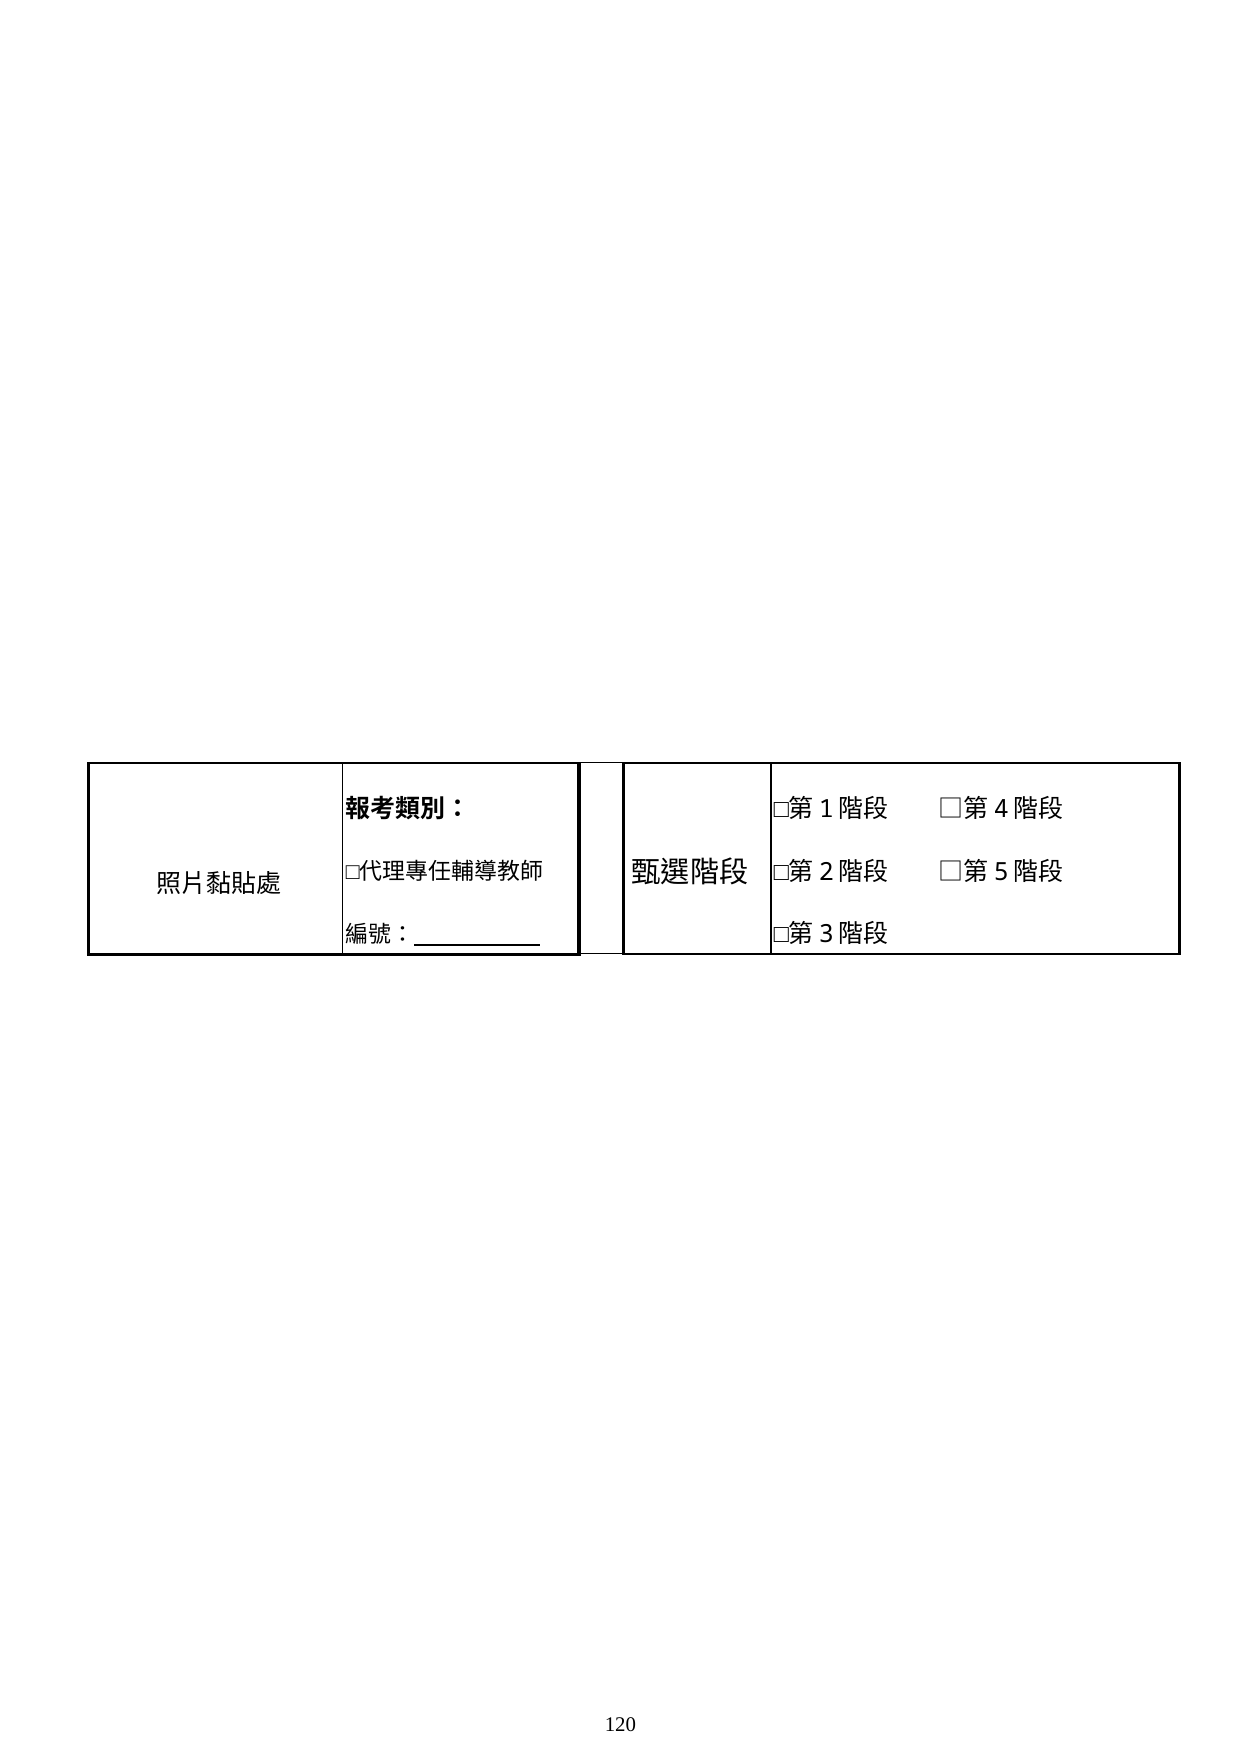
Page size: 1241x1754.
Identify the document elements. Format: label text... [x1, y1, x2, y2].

table_header [581, 763, 622, 953]
table_cell 報考類別： □代理專任輔導教師 編號： [343, 764, 577, 953]
table_cell □第1階段 □第4階段 □第2階段 □第5階段 □第3階段 [772, 764, 1178, 953]
table_cell 甄選階段 [625, 764, 770, 953]
table_cell 照片黏貼處 [90, 764, 342, 953]
